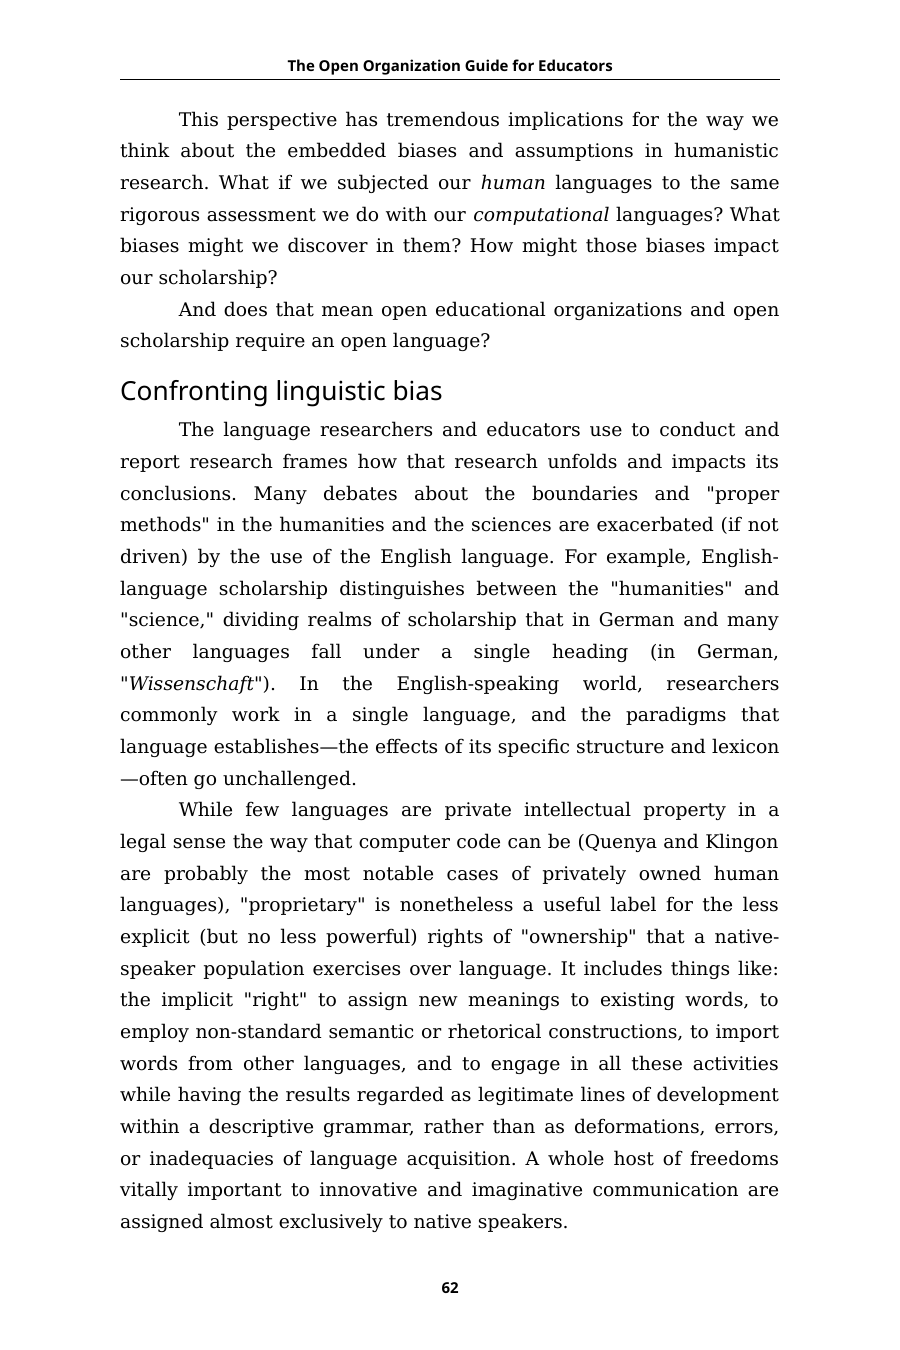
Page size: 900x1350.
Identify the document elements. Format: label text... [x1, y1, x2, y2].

text This perspective has tremendous implications for the way we think about the embedded biases and assumptions in humanistic research. What if we subjected our human languages to the same rigorous assessment we do with our computational languages? What biases might we discover in them? How might those biases impact our scholarship? [120, 109, 780, 289]
text The language researchers and educators use to conduct and report research frames how that research unfolds and impacts its conclusions. Many debates about the boundaries and "proper methods" in the humanities and the sciences are exacerbated (if not driven) by the use of the English language. For example, English-language scholarship distinguishes between the "humanities" and "science," dividing realms of scholarship that in German and many other languages fall under a single heading (in German, "Wissenschaft"). In the English-speaking world, researchers commonly work in a single language, and the paradigms that language establishes—the effects of its specific structure and lexicon—often go unchallenged. [120, 419, 780, 790]
subtitle Confronting linguistic bias [120, 377, 780, 407]
text While few languages are private intellectual property in a legal sense the way that computer code can be (Quenya and Klingon are probably the most notable cases of privately owned human languages), "proprietary" is nonetheless a useful label for the less explicit (but no less powerful) rights of "ownership" that a native-speaker population exercises over language. It includes things like: the implicit "right" to assign new meanings to existing words, to employ non-standard semantic or rhetorical constructions, to import words from other languages, and to engage in all these activities while having the results regarded as legitimate lines of development within a descriptive grammar, rather than as deformations, errors, or inadequacies of language acquisition. A whole host of freedoms vitally important to innovative and imaginative communication are assigned almost exclusively to native speakers. [120, 799, 780, 1233]
text And does that mean open educational organizations and open scholarship require an open language? [120, 299, 780, 352]
